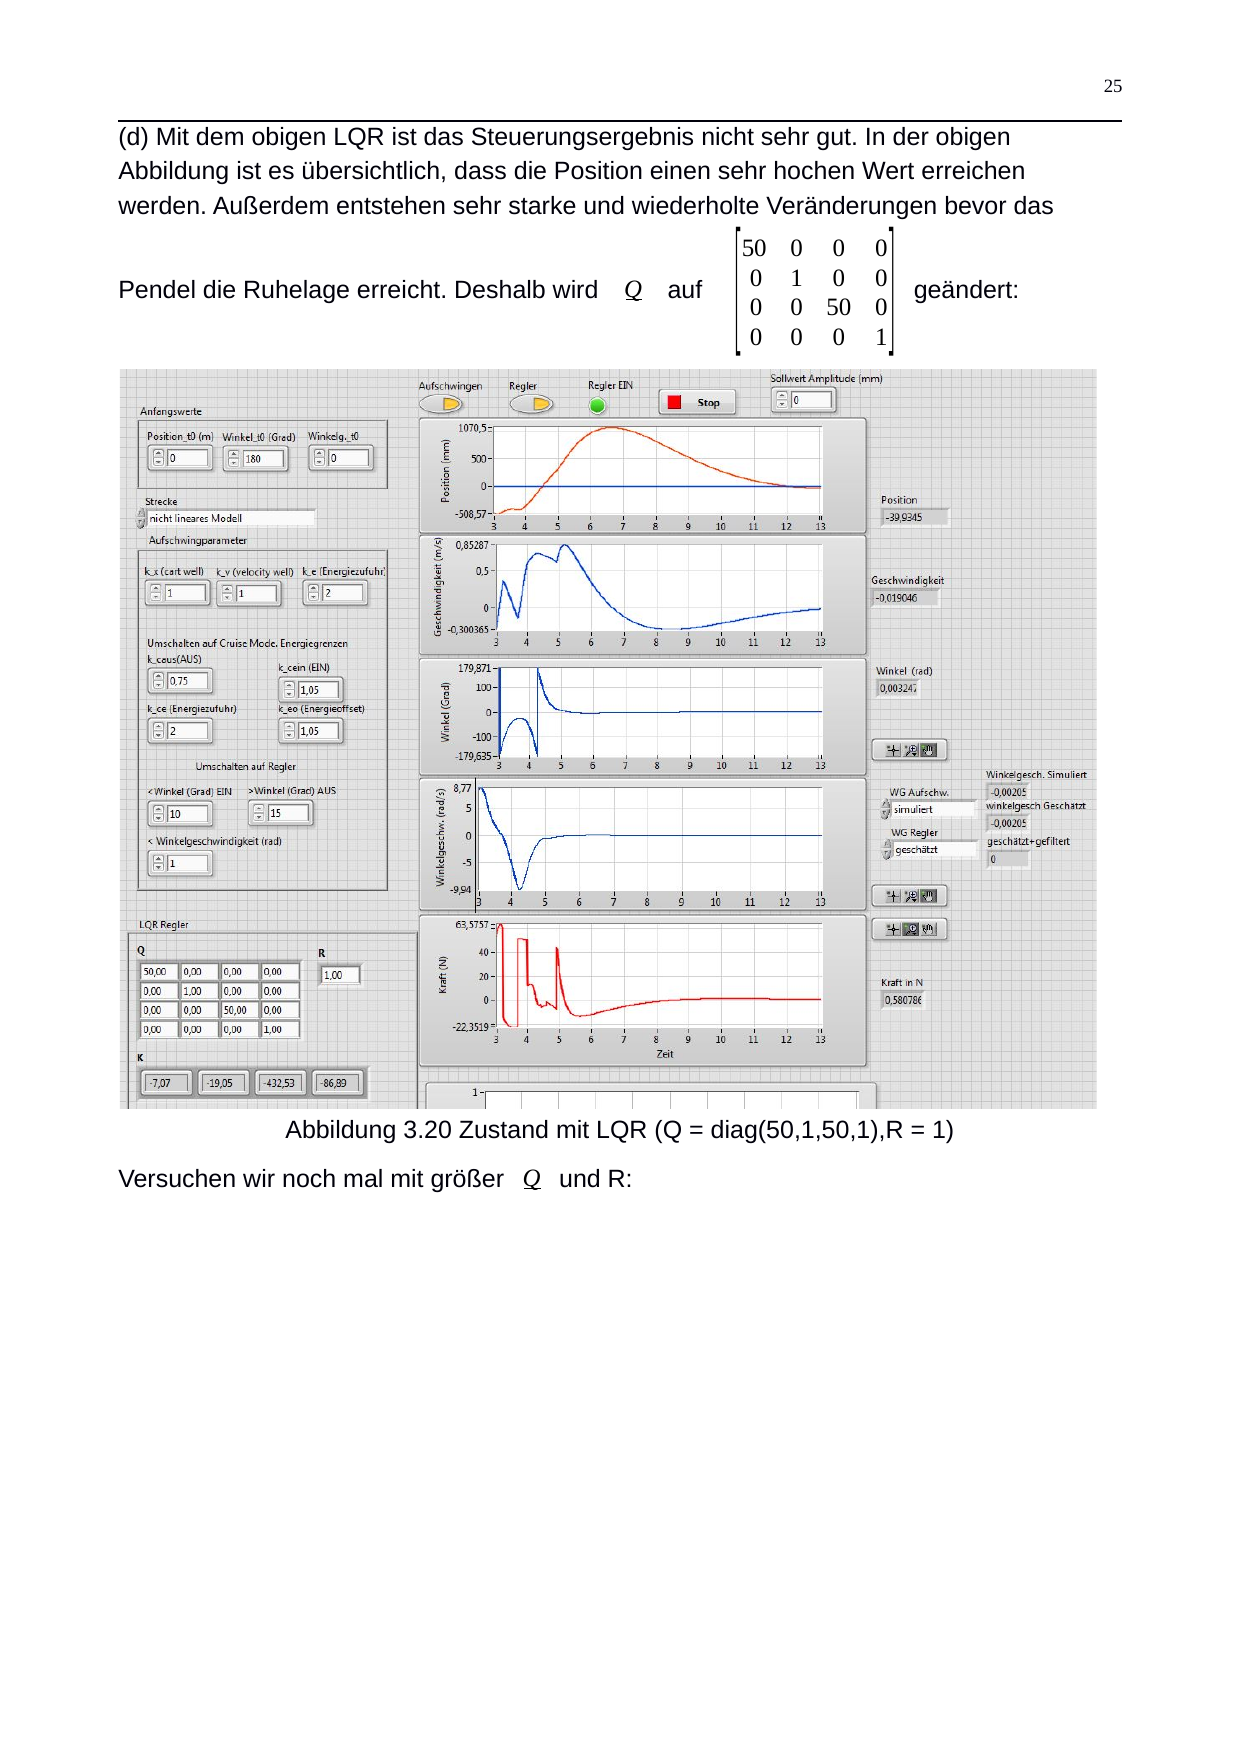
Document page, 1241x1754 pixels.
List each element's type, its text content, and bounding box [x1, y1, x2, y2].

picture [119, 369, 1097, 1109]
text Abbildung 3.20 Zustand mit LQR (Q = diag(50,1,50,1),R = 1) [118, 1109, 1122, 1143]
text (d) Mit dem obigen LQR ist das Steuerungsergebnis nicht sehr gut. In der obigen Abbildung ist es übersichtlich, dass die Position einen sehr hochen Wert erreichen werden. Außerdem entstehen sehr starke und wiederholte Veränderungen bevor das Pendel die Ruhelage erreicht. Deshalb wird auf geändert: [118, 122, 1122, 357]
text Versuchen wir noch mal mit größerund R: [118, 1164, 1122, 1192]
